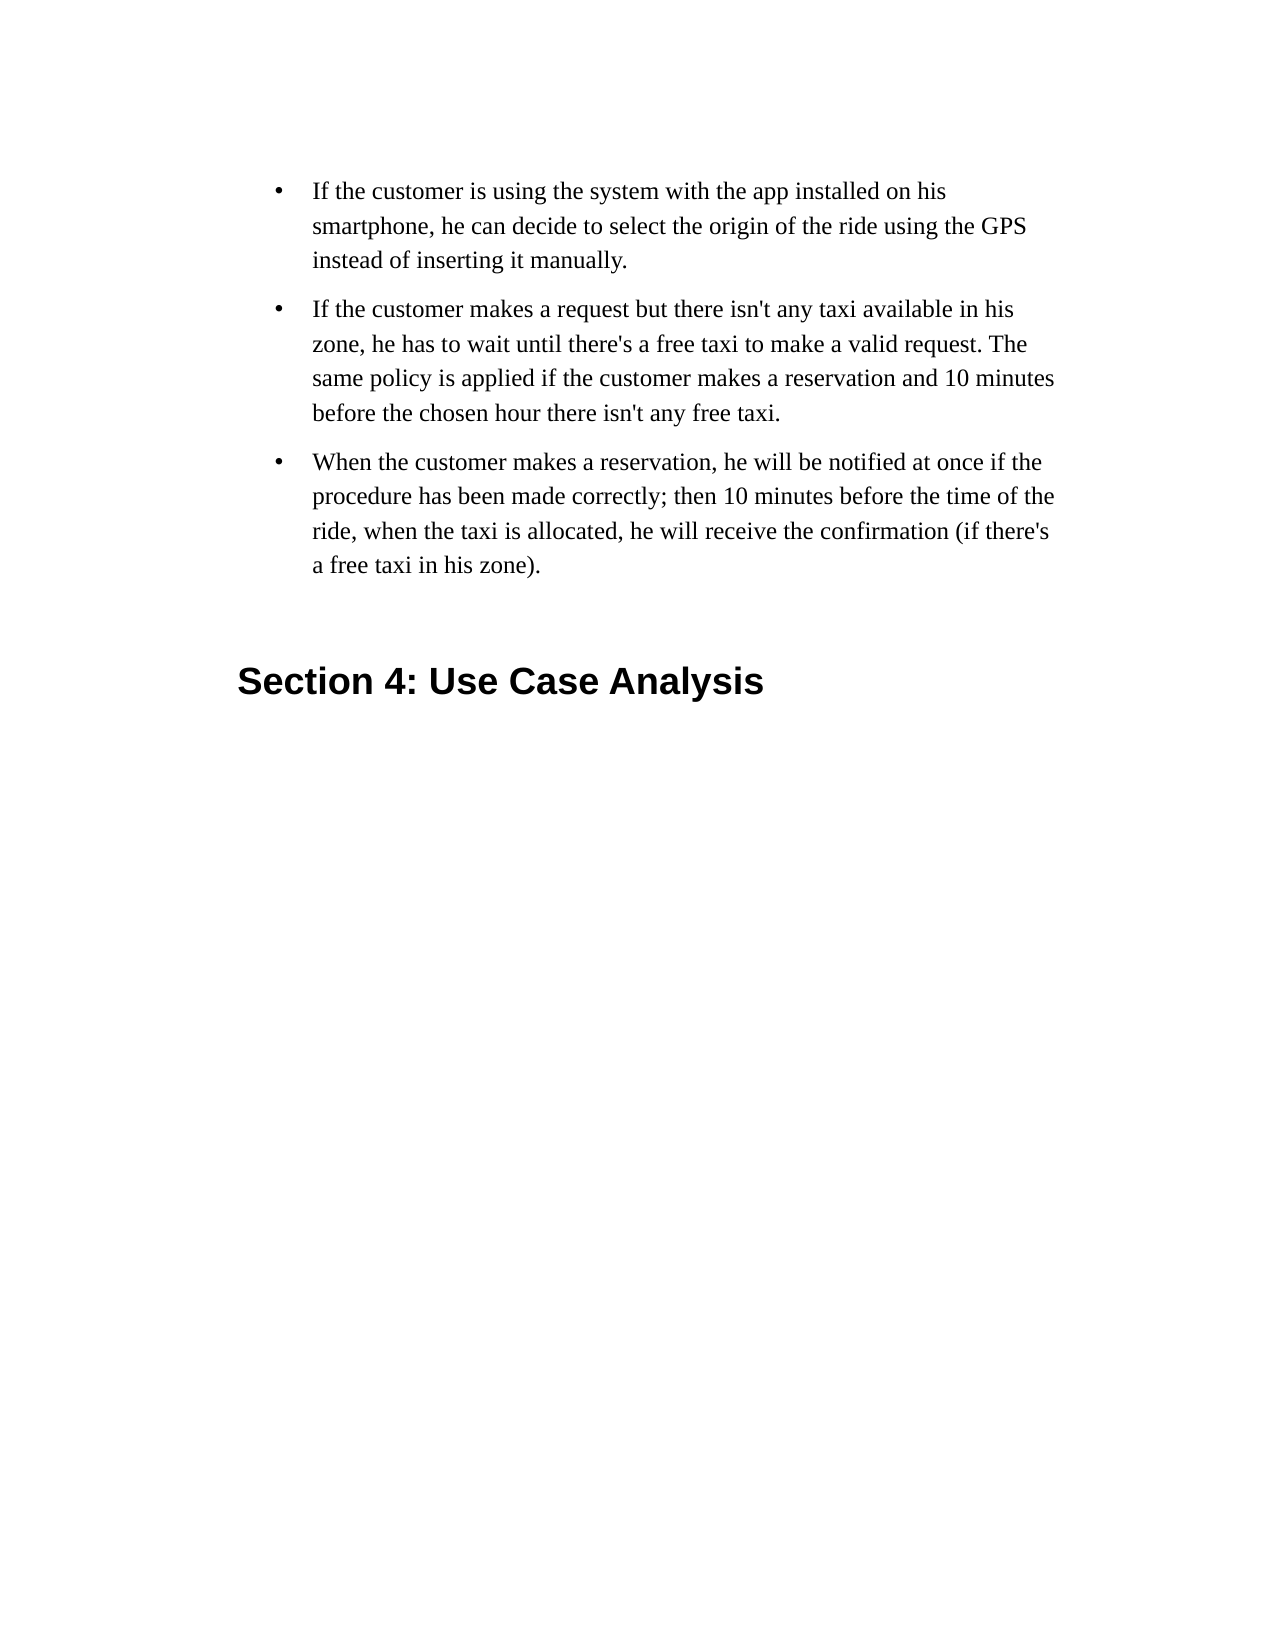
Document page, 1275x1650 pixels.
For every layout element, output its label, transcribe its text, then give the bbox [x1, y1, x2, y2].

list When the customer makes a reservation, he will be notified at once if the procedure has been made correctly; then 10 minutes before the time of the ride, when the taxi is allocated, he will receive the confirmation (if there's a free taxi in his zone). [274, 447, 1064, 579]
list If the customer makes a request but there isn't any taxi available in his zone, he has to wait until there's a free taxi to make a valid request. The same policy is applied if the customer makes a reservation and 10 minutes before the chosen hour there isn't any free taxi. [274, 294, 1064, 427]
subtitle Section 4: Use Case Analysis [237, 659, 1064, 702]
list If the customer is using the system with the app installed on his smartphone, he can decide to select the origin of the ride using the GPS instead of inserting it manually. [274, 176, 1064, 274]
